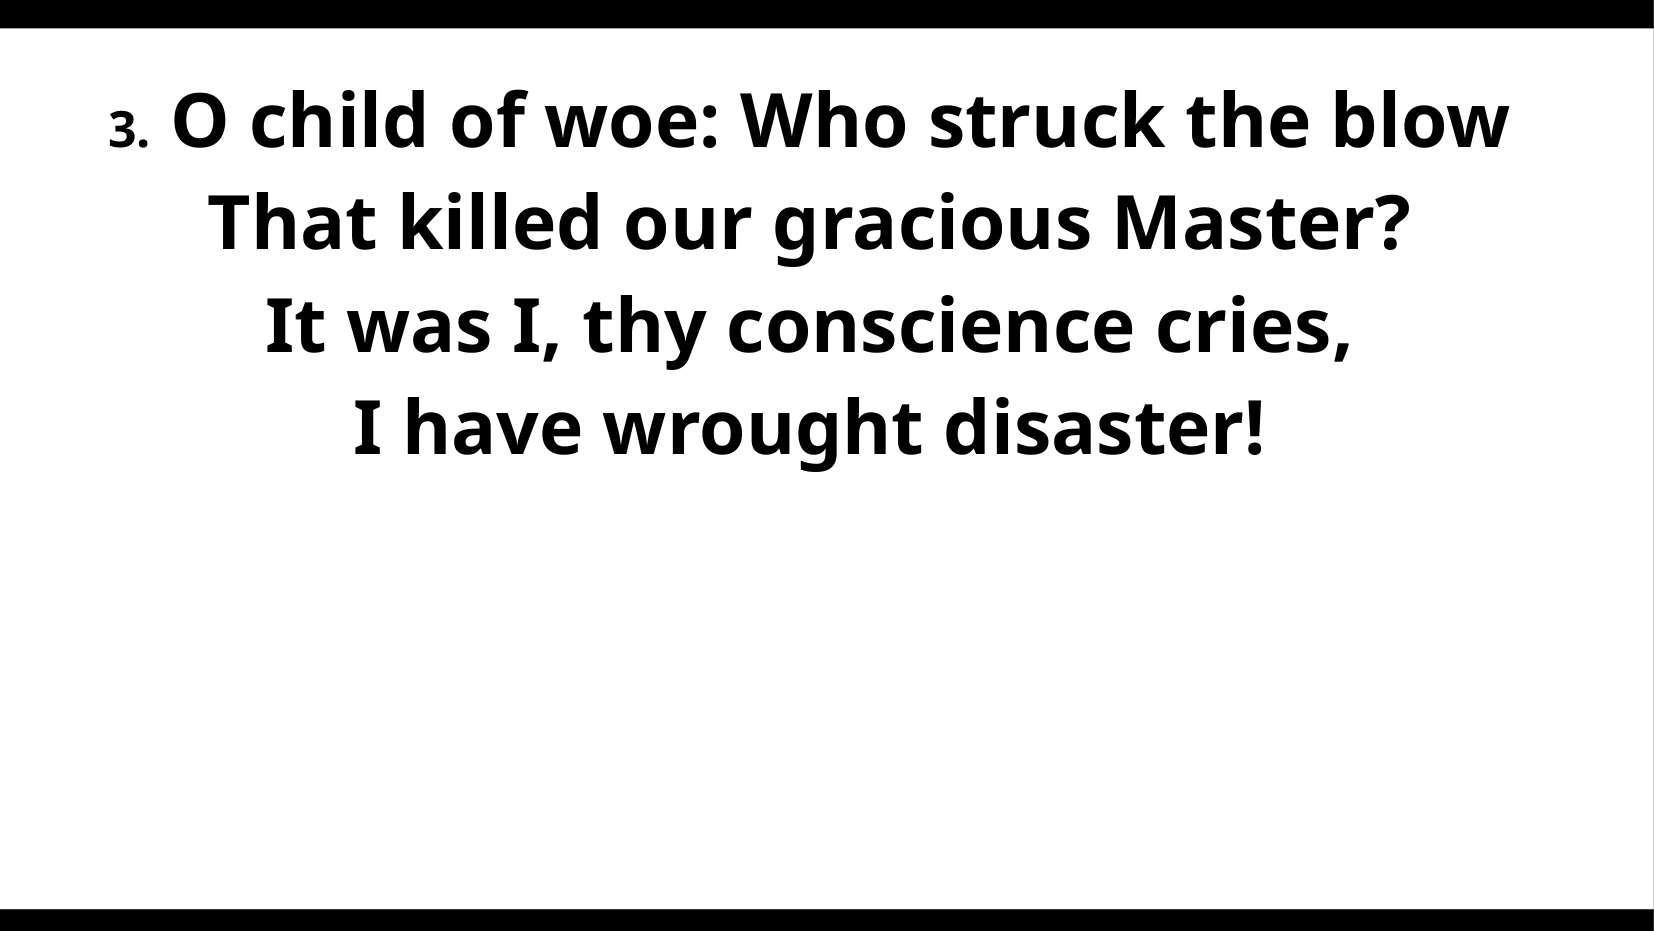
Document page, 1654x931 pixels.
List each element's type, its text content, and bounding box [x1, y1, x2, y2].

picture [0, 0, 1654, 931]
text_box 3. O child of woe: Who struck the blow That killed our gracious Master? It was I, thy conscience cries, I have wrought disaster! [75, 60, 1546, 475]
